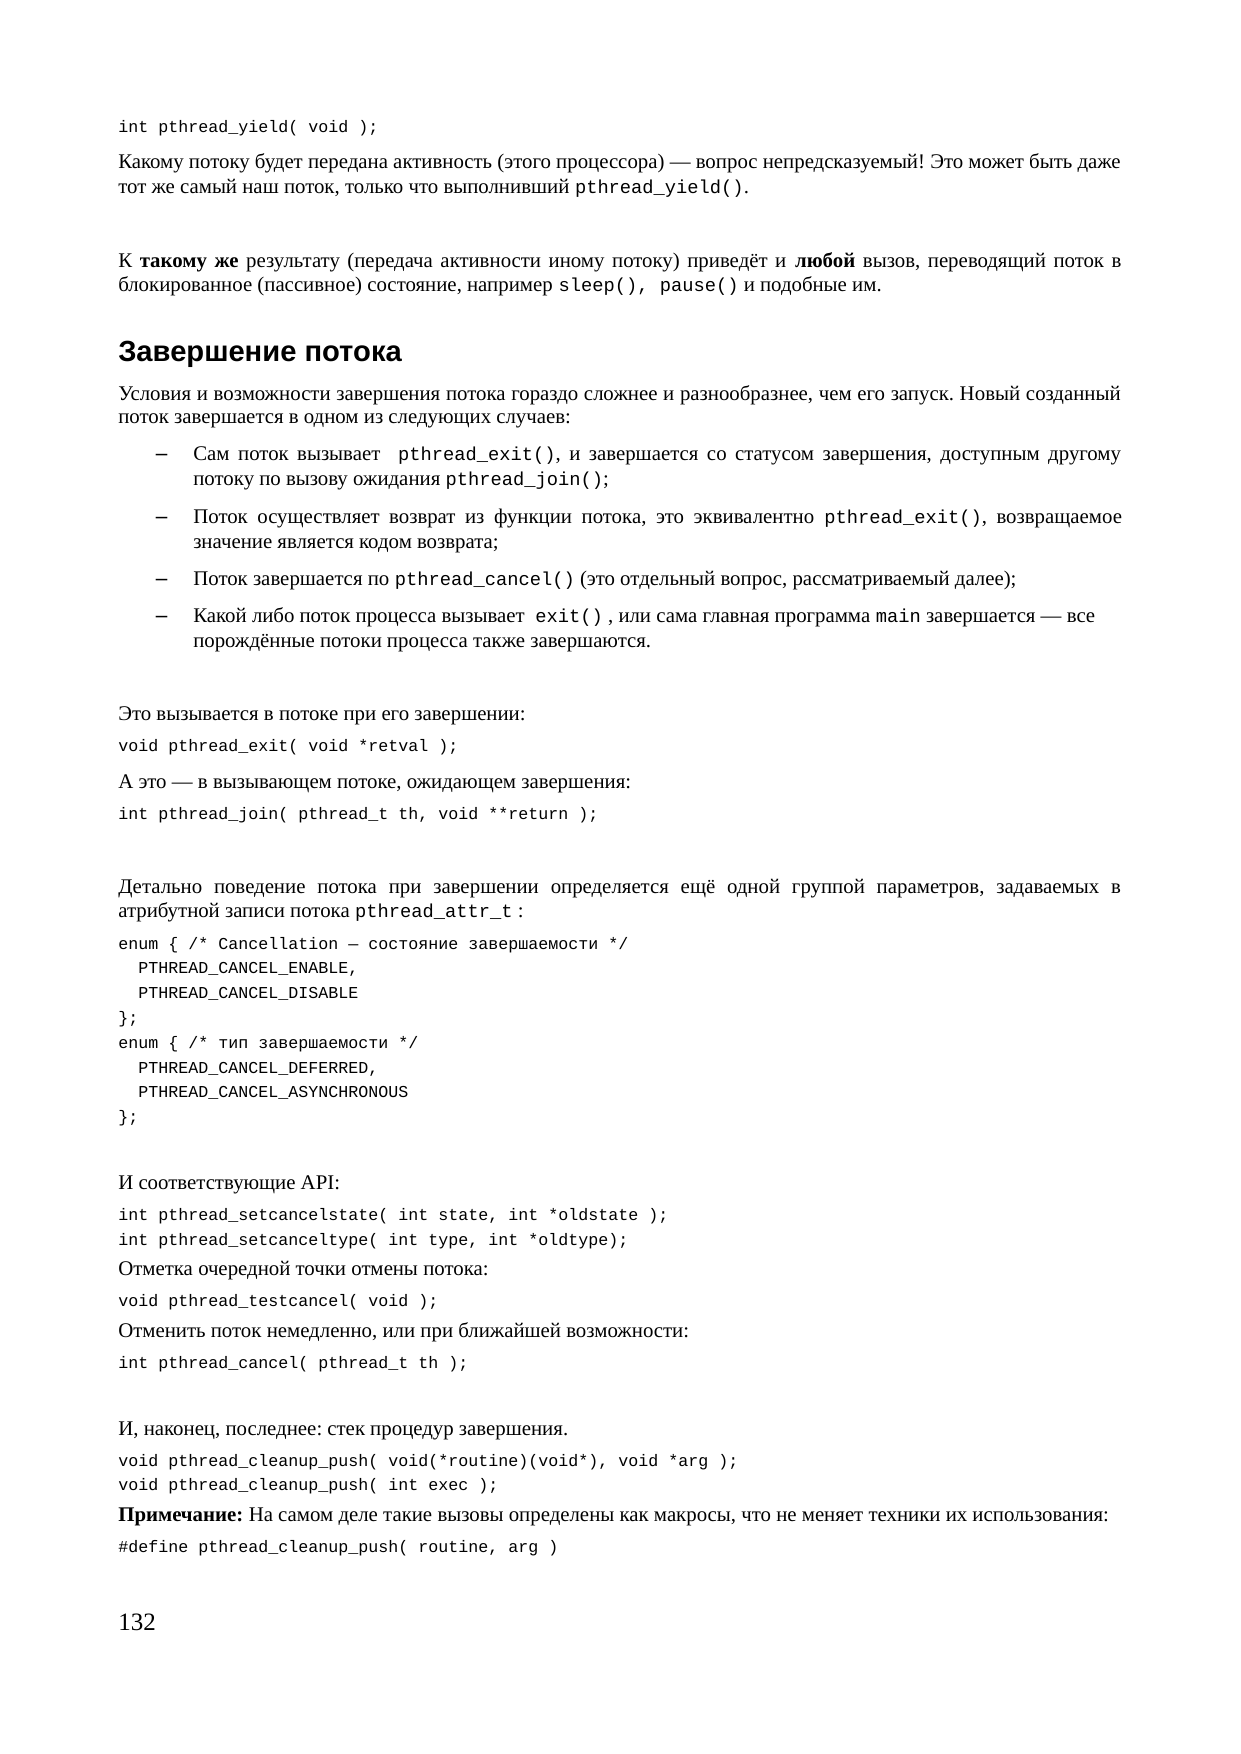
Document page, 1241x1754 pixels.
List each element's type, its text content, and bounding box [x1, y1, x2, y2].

text void pthread_cleanup_push( void(*routine)(void*), void *arg ); [118, 1452, 1122, 1471]
list Сам поток вызывает pthread_exit(), и завершается со статусом завершения, доступным другому потоку по вызову ожидания pthread_join(); [156, 441, 1122, 491]
text int pthread_yield( void ); [118, 118, 1122, 137]
text enum { /* тип завершаемости */ [118, 1034, 1122, 1053]
text Условия и возможности завершения потока гораздо сложнее и разнообразнее, чем его запуск. Новый созданный поток завершается в одном из следующих случаев: [118, 380, 1122, 428]
text int pthread_setcancelstate( int state, int *oldstate ); [118, 1207, 1122, 1226]
text }; [118, 1109, 1122, 1128]
text void pthread_exit( void *retval ); [118, 738, 1122, 757]
list Какой либо поток процесса вызывает exit() , или сама главная программа main завершается — все порождённые потоки процесса также завершаются. [156, 603, 1122, 652]
text PTHREAD_CANCEL_DISABLE [118, 985, 1122, 1004]
text #define pthread_cleanup_push( routine, arg ) [118, 1538, 1122, 1557]
text К такому же результату (передача активности иному потоку) приведёт и любой вызов, переводящий поток в блокированное (пассивное) состояние, например sleep(), pause() и подобные им. [118, 248, 1122, 297]
text И, наконец, последнее: стек процедур завершения. [118, 1416, 1122, 1440]
text int pthread_setcanceltype( int type, int *oldtype); [118, 1232, 1122, 1250]
subtitle Завершение потока [118, 334, 1122, 368]
text int pthread_join( pthread_t th, void **return ); [118, 806, 1122, 824]
text И соответствующие API: [118, 1170, 1122, 1194]
list Поток завершается по pthread_cancel() (это отдельный вопрос, рассматриваемый далее); [156, 565, 1122, 591]
text int pthread_cancel( pthread_t th ); [118, 1354, 1122, 1373]
text Это вызывается в потоке при его завершении: [118, 701, 1122, 725]
text Примечание: На самом деле такие вызовы определены как макросы, что не меняет техники их использования: [118, 1502, 1122, 1526]
text enum { /* Cancellation — состояние завершаемости */ [118, 935, 1122, 954]
text void pthread_testcancel( void ); [118, 1293, 1122, 1312]
text PTHREAD_CANCEL_ENABLE, [118, 960, 1122, 979]
list Поток осуществляет возврат из функции потока, это эквивалентно pthread_exit(), возвращаемое значение является кодом возврата; [156, 504, 1122, 553]
text Отметка очередной точки отмены потока: [118, 1256, 1122, 1280]
text }; [118, 1010, 1122, 1028]
text Детально поведение потока при завершении определяется ещё одной группой параметров, задаваемых в атрибутной записи потока pthread_attr_t : [118, 874, 1122, 923]
text А это — в вызывающем потоке, ожидающем завершения: [118, 769, 1122, 793]
text Какому потоку будет передана активность (этого процессора) — вопрос непредсказуемый! Это может быть даже тот же самый наш поток, только что выполнивший pthread_yield(). [118, 149, 1122, 199]
text PTHREAD_CANCEL_ASYNCHRONOUS [118, 1084, 1122, 1103]
text Отменить поток немедленно, или при ближайшей возможности: [118, 1318, 1122, 1342]
text PTHREAD_CANCEL_DEFERRED, [118, 1059, 1122, 1078]
text void pthread_cleanup_push( int exec ); [118, 1477, 1122, 1496]
